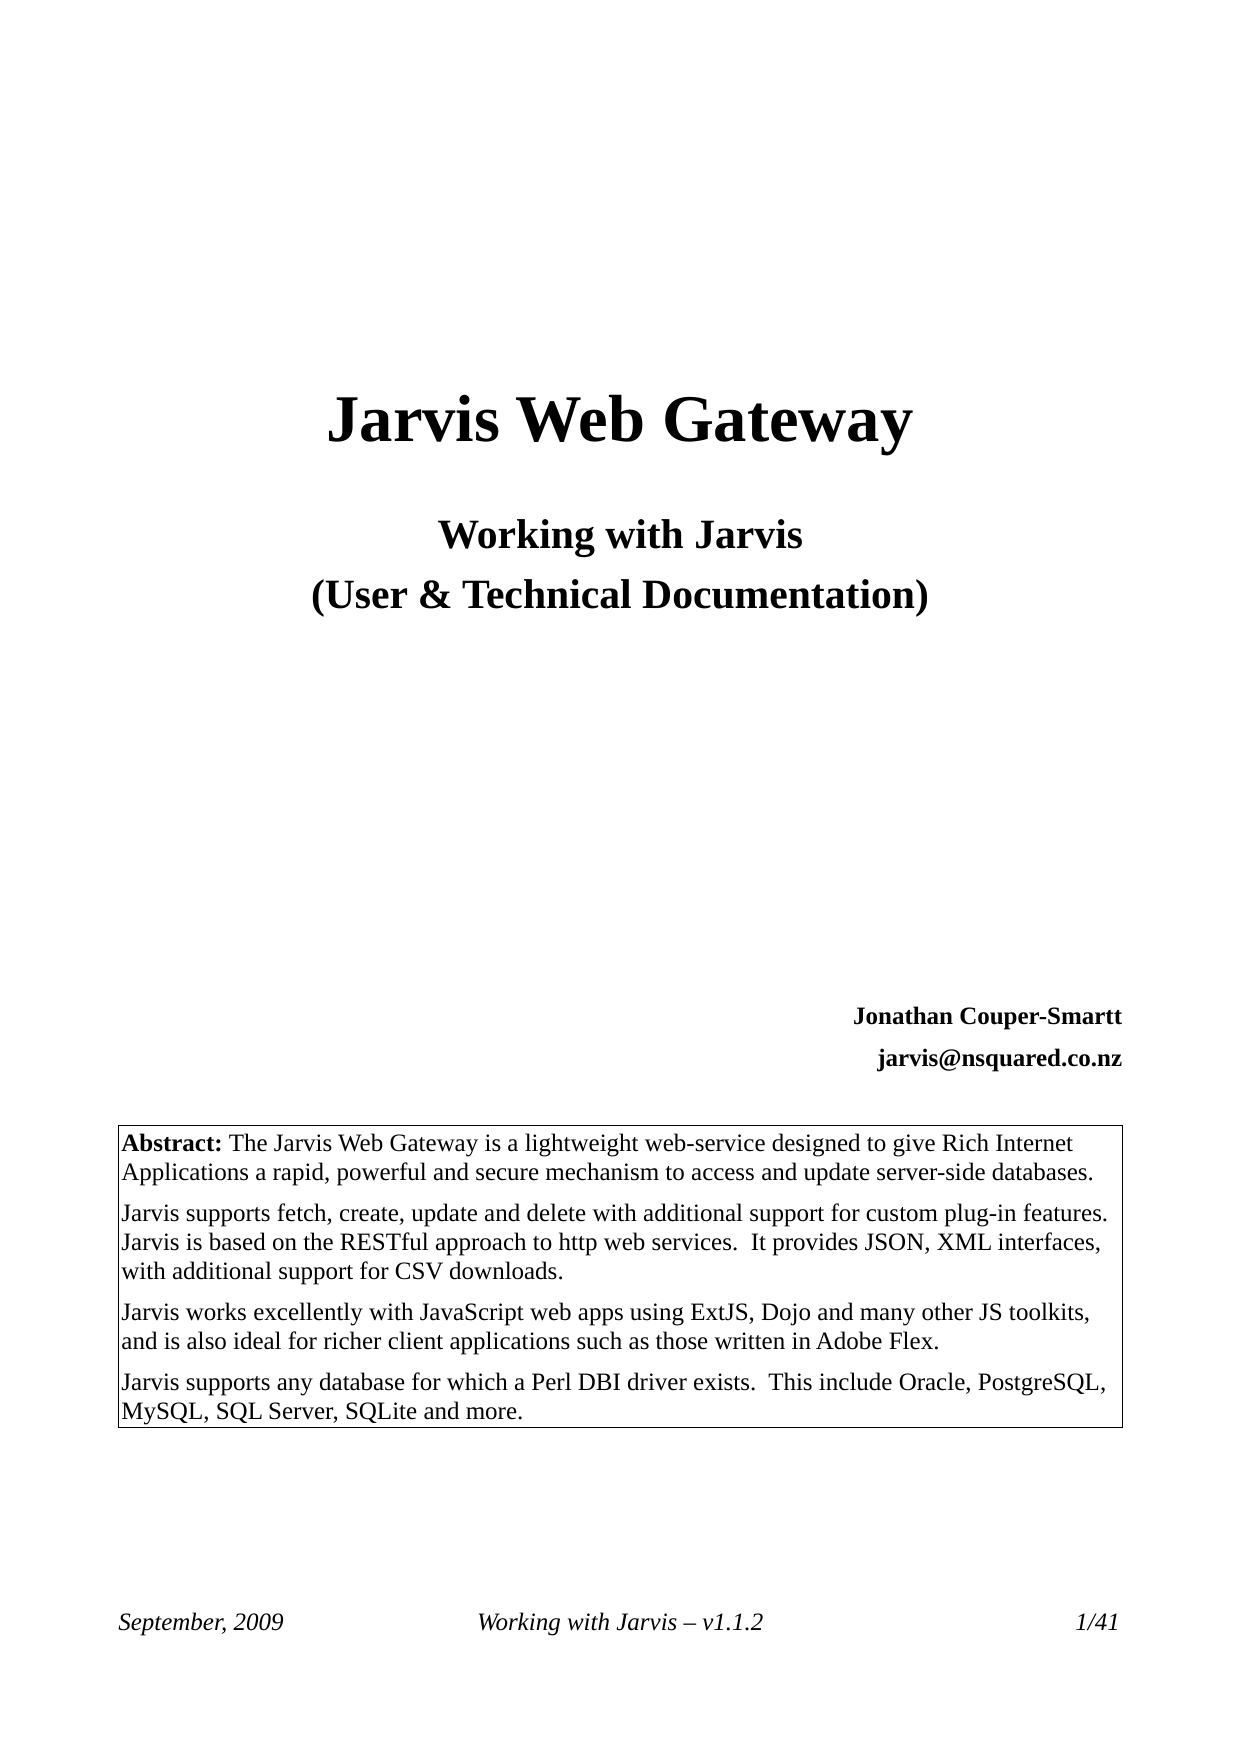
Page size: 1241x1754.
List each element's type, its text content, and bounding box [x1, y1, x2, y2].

text Jarvis works excellently with JavaScript web apps using ExtJS, Dojo and many other JS toolkits, and is also ideal for richer client applications such as those written in Adobe Flex. [119, 1294, 1122, 1354]
text Jarvis supports fetch, create, update and delete with additional support for custom plug-in features. Jarvis is based on the RESTful approach to http web services. It provides JSON, XML interfaces, with additional support for CSV downloads. [119, 1195, 1122, 1284]
text Abstract: The Jarvis Web Gateway is a lightweight web-service designed to give Rich Internet Applications a rapid, powerful and secure mechanism to access and update server-side databases. [119, 1126, 1122, 1186]
text (User & Technical Documentation) [118, 570, 1122, 618]
text Jarvis Web Gateway [118, 379, 1122, 456]
text Jarvis supports any database for which a Perl DBI driver exists. This include Oracle, PostgreSQL, MySQL, SQL Server, SQLite and more. [119, 1364, 1122, 1427]
text Jonathan Couper-Smartt [118, 1001, 1122, 1030]
text jarvis@nsquared.co.nz [118, 1043, 1122, 1071]
text Working with Jarvis [118, 509, 1122, 557]
